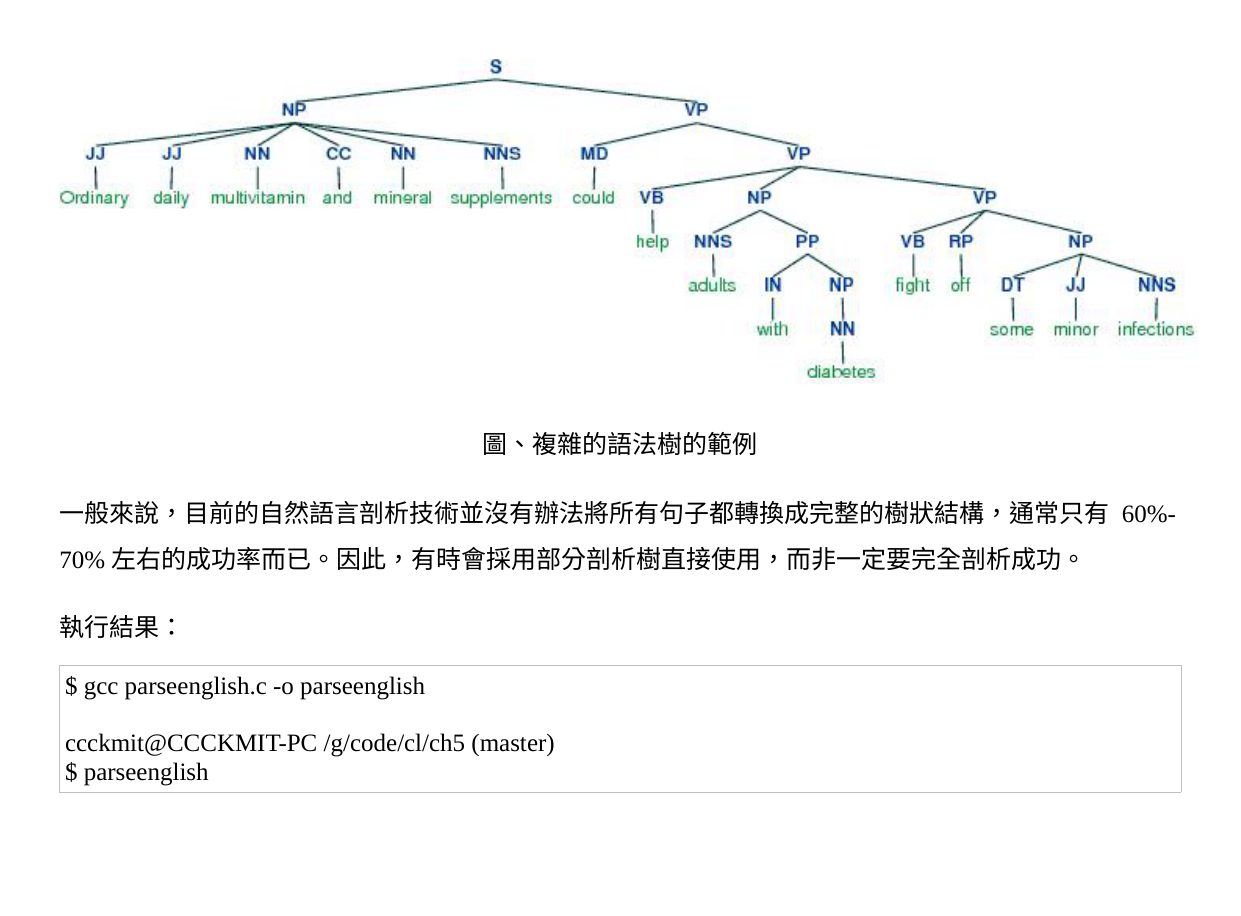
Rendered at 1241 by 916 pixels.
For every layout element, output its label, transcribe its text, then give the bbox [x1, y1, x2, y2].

picture [59, 59, 1202, 389]
text 一般來說，目前的自然語言剖析技術並沒有辦法將所有句子都轉換成完整的樹狀結構，通常只有 60%-70% 左右的成功率而已。因此，有時會採用部分剖析樹直接使用，而非一定要完全剖析成功。 [59, 494, 1181, 575]
text 執行結果： [59, 608, 1181, 644]
table_header $ gcc parseenglish.c -o parseenglish ccckmit@CCCKMIT-PC /g/code/cl/ch5 (master) $ parseenglish [60, 666, 1181, 792]
text 圖、複雜的語法樹的範例 [59, 425, 1181, 461]
